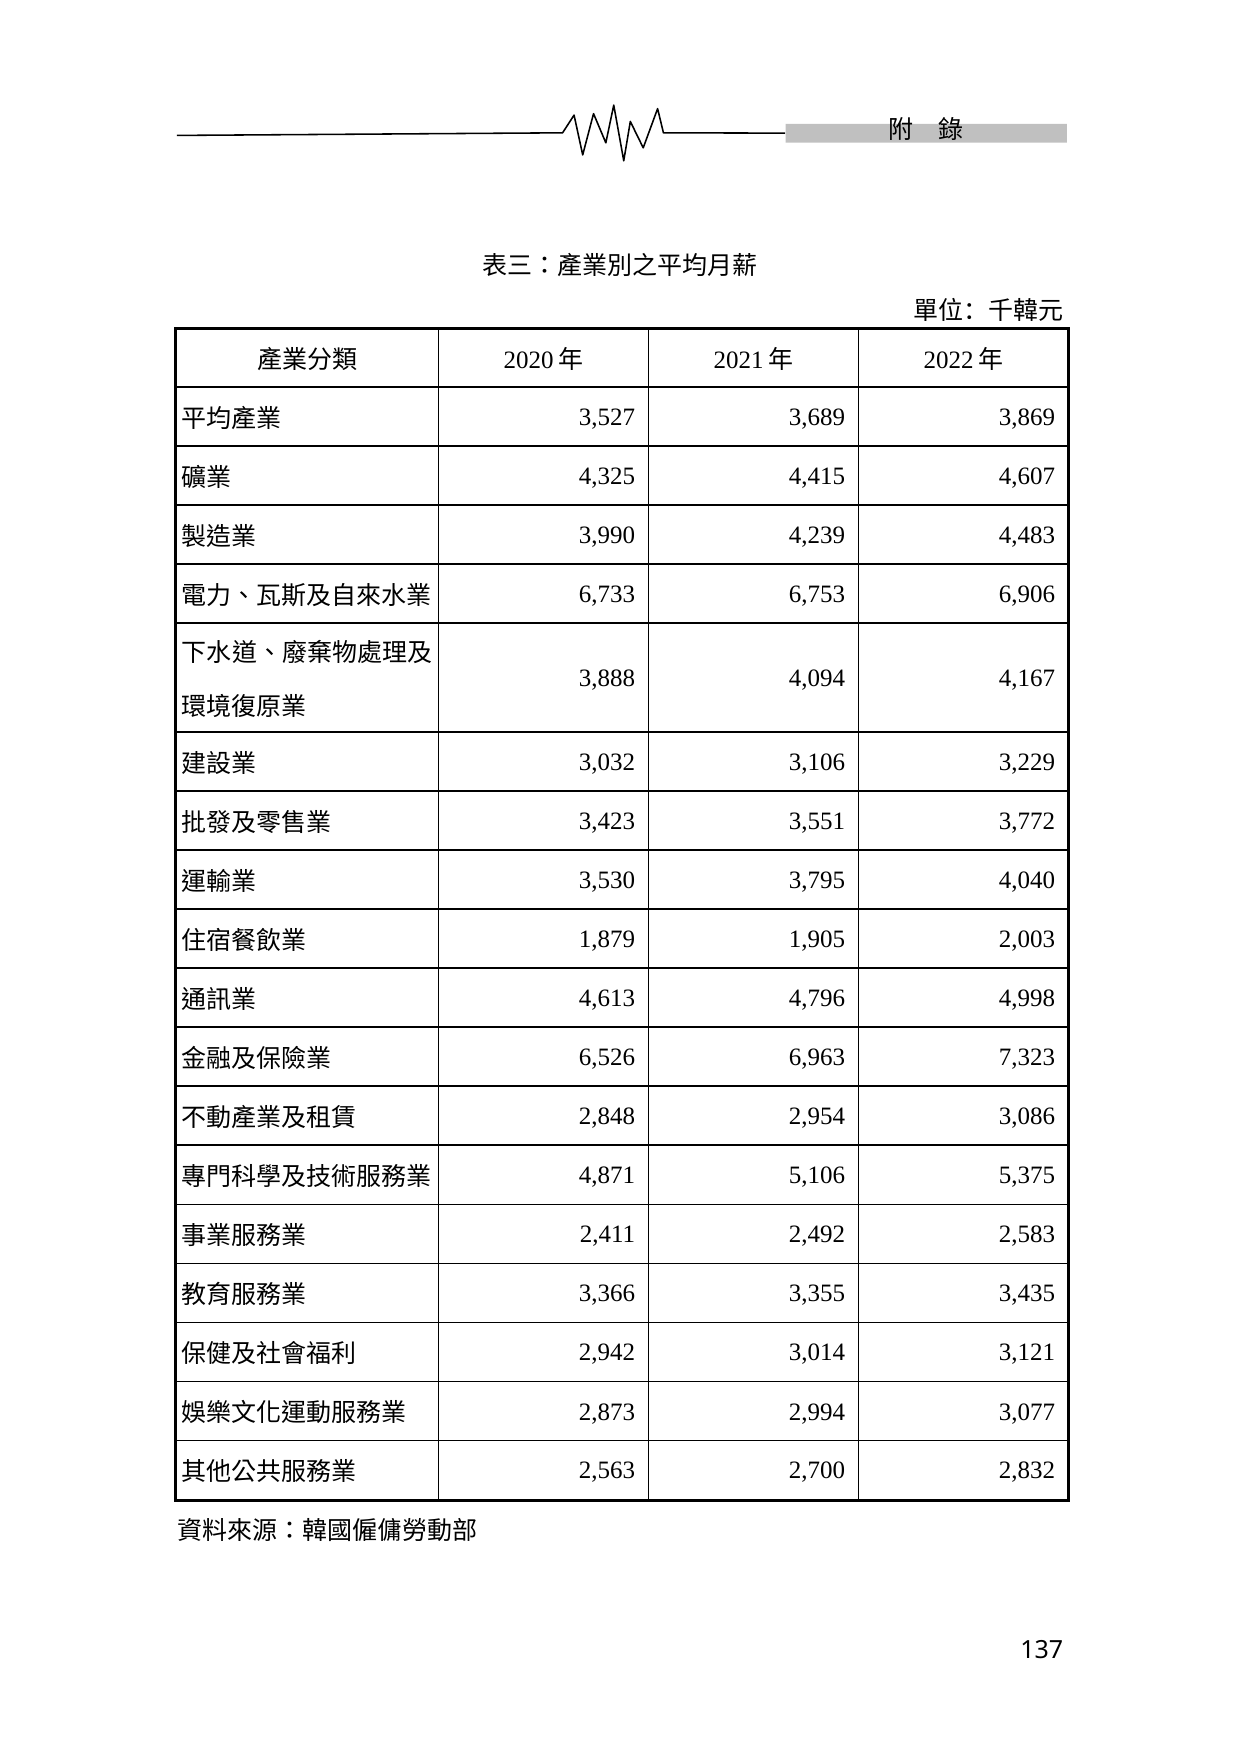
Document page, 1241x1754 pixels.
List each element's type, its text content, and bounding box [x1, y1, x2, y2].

table_cell 3,355 [649, 1264, 858, 1322]
table_cell 事業服務業 [177, 1205, 438, 1262]
table_cell 3,229 [859, 733, 1067, 790]
table_cell 2,411 [439, 1205, 648, 1262]
table_cell 3,121 [859, 1323, 1067, 1381]
table_cell 4,998 [859, 969, 1067, 1026]
table_cell 4,040 [859, 851, 1067, 908]
table_header 2020年 [439, 330, 648, 386]
table_cell 4,483 [859, 506, 1067, 563]
table_cell 6,753 [649, 565, 858, 622]
table_cell 不動產業及租賃 [177, 1087, 438, 1144]
table_cell 保健及社會福利 [177, 1323, 438, 1381]
table_cell 2,954 [649, 1087, 858, 1144]
table_cell 3,527 [439, 388, 648, 445]
text 單位：千韓元 [233, 291, 1063, 327]
table_cell 住宿餐飲業 [177, 910, 438, 967]
table_cell 5,375 [859, 1146, 1067, 1203]
table_cell 4,094 [649, 624, 858, 731]
table_cell 金融及保險業 [177, 1028, 438, 1085]
table_cell 2,583 [859, 1205, 1067, 1262]
table_cell 3,423 [439, 792, 648, 849]
text 資料來源：韓國僱傭勞動部 [177, 1502, 1063, 1555]
table_cell 4,871 [439, 1146, 648, 1203]
table_cell 專門科學及技術服務業 [177, 1146, 438, 1203]
table_cell 平均產業 [177, 388, 438, 445]
table_cell 2,700 [649, 1441, 858, 1499]
table_cell 3,689 [649, 388, 858, 445]
table_cell 2,873 [439, 1382, 648, 1440]
table_cell 運輸業 [177, 851, 438, 908]
table_cell 4,325 [439, 447, 648, 504]
table_cell 建設業 [177, 733, 438, 790]
table_cell 教育服務業 [177, 1264, 438, 1322]
table_cell 3,795 [649, 851, 858, 908]
table_cell 4,239 [649, 506, 858, 563]
table_cell 礦業 [177, 447, 438, 504]
table_cell 2,563 [439, 1441, 648, 1499]
table_cell 1,905 [649, 910, 858, 967]
table_cell 4,796 [649, 969, 858, 1026]
table_cell 娛樂文化運動服務業 [177, 1382, 438, 1440]
table_cell 7,323 [859, 1028, 1067, 1085]
table_cell 6,733 [439, 565, 648, 622]
table_cell 3,366 [439, 1264, 648, 1322]
table_cell 2,492 [649, 1205, 858, 1262]
table_cell 4,607 [859, 447, 1067, 504]
table_cell 3,435 [859, 1264, 1067, 1322]
table_cell 2,994 [649, 1382, 858, 1440]
table_cell 3,772 [859, 792, 1067, 849]
text 表三：產業別之平均月薪 [177, 237, 1063, 291]
table_cell 6,906 [859, 565, 1067, 622]
table_cell 2,942 [439, 1323, 648, 1381]
table_cell 6,526 [439, 1028, 648, 1085]
table_cell 3,551 [649, 792, 858, 849]
table_cell 1,879 [439, 910, 648, 967]
table_cell 3,869 [859, 388, 1067, 445]
table_cell 批發及零售業 [177, 792, 438, 849]
table_cell 製造業 [177, 506, 438, 563]
table_cell 3,990 [439, 506, 648, 563]
table_cell 2,832 [859, 1441, 1067, 1499]
table_header 產業分類 [177, 330, 438, 386]
table_header 2022年 [859, 330, 1067, 386]
table_cell 其他公共服務業 [177, 1441, 438, 1499]
table_cell 電力、瓦斯及自來水業 [177, 565, 438, 622]
table_cell 下水道、廢棄物處理及環境復原業 [177, 624, 438, 731]
table_cell 3,077 [859, 1382, 1067, 1440]
table_cell 3,086 [859, 1087, 1067, 1144]
table_cell 4,167 [859, 624, 1067, 731]
table_cell 3,530 [439, 851, 648, 908]
table_cell 3,888 [439, 624, 648, 731]
table_cell 2,848 [439, 1087, 648, 1144]
table_cell 5,106 [649, 1146, 858, 1203]
table_cell 通訊業 [177, 969, 438, 1026]
table_cell 4,613 [439, 969, 648, 1026]
table_cell 2,003 [859, 910, 1067, 967]
table_cell 3,014 [649, 1323, 858, 1381]
table_cell 3,106 [649, 733, 858, 790]
table_cell 6,963 [649, 1028, 858, 1085]
table_cell 3,032 [439, 733, 648, 790]
table_header 2021年 [649, 330, 858, 386]
table_cell 4,415 [649, 447, 858, 504]
